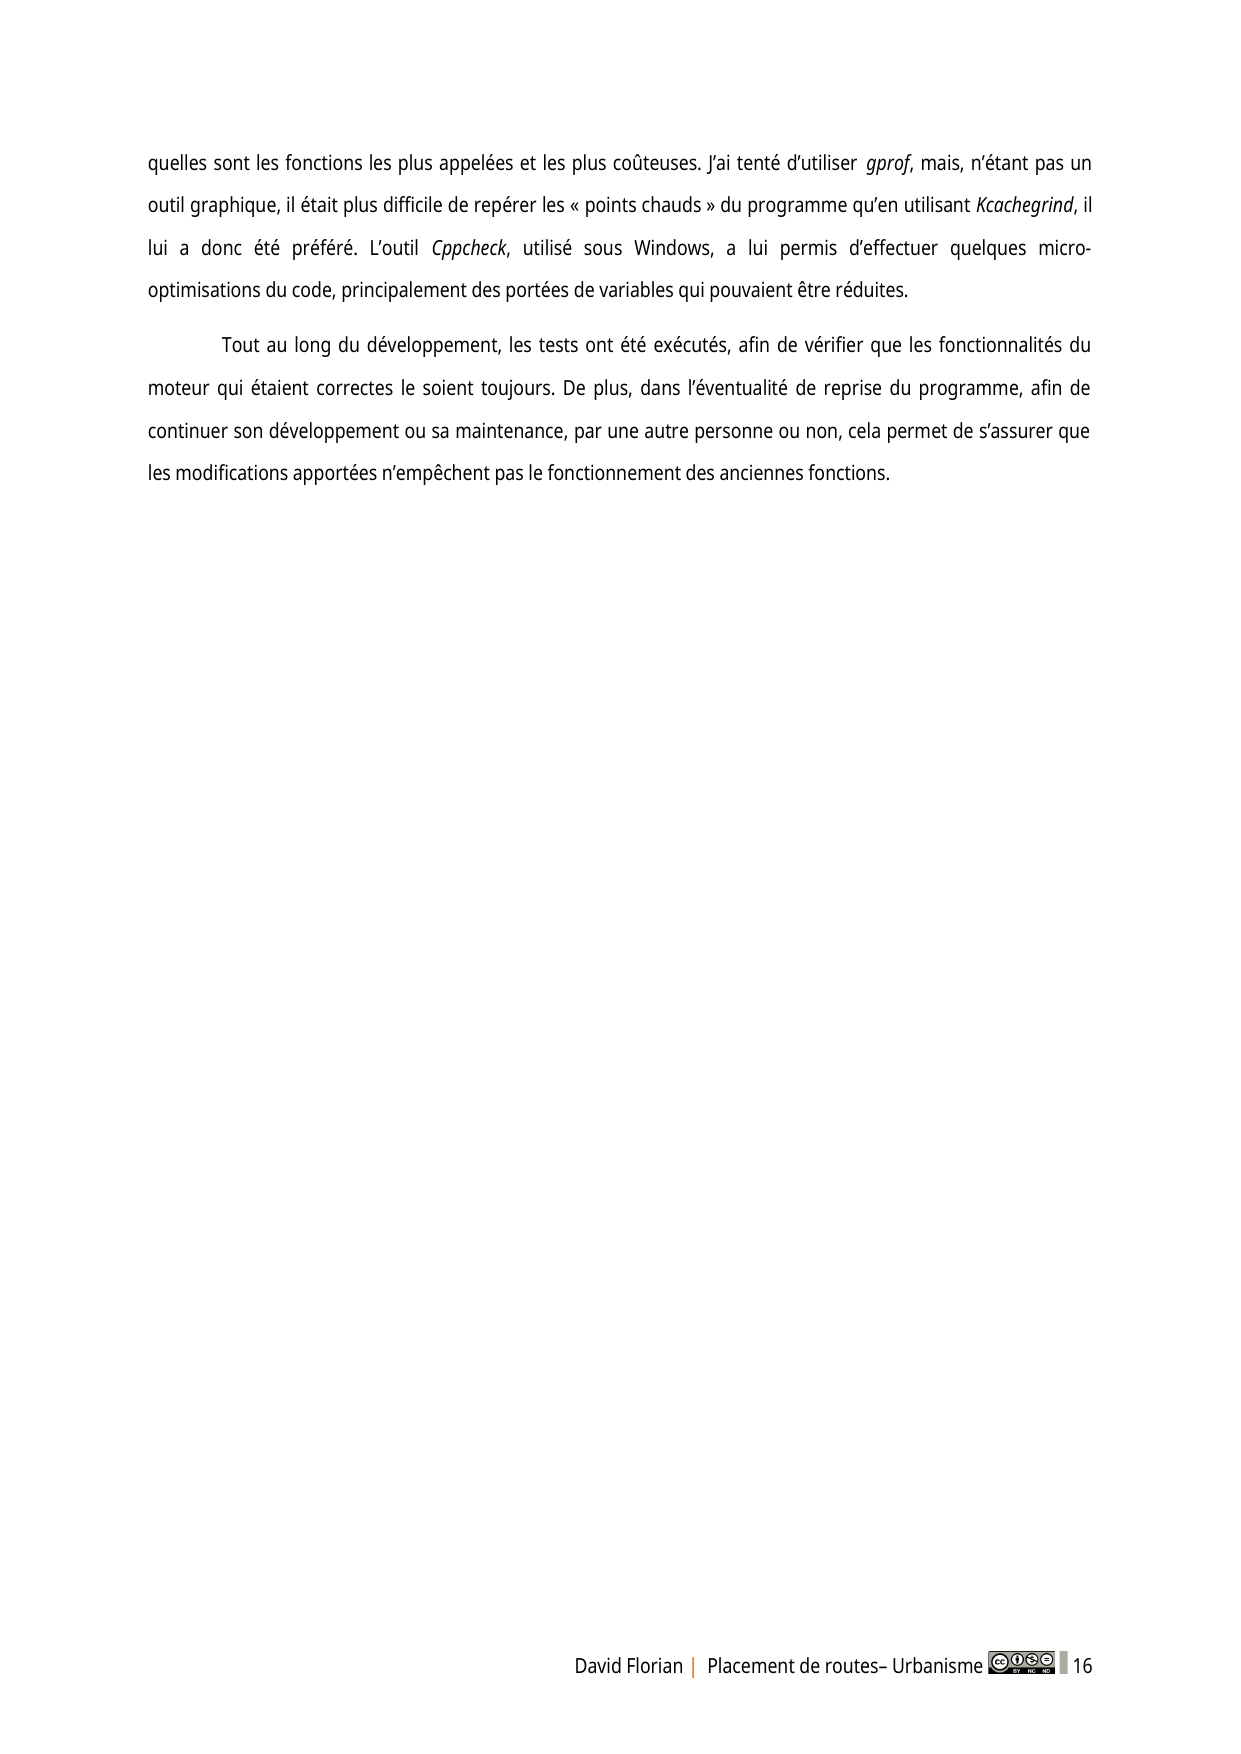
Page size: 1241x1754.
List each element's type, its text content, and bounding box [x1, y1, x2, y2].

picture [988, 1651, 1055, 1674]
picture [1059, 1651, 1068, 1674]
text Tout au long du développement, les tests ont été exécutés, afin de vérifier que les fonctionnalités du moteur qui étaient correctes le soient toujours. De plus, dans l’éventualité de reprise du programme, afin de continuer son développement ou sa maintenance, par une autre personne ou non, cela permet de s’assurer que les modifications apportées n’empêchent pas le fonctionnement des anciennes fonctions. [148, 331, 1092, 487]
text quelles sont les fonctions les plus appelées et les plus coûteuses. J’ai tenté d’utiliser gprof, mais, n’étant pas un outil graphique, il était plus difficile de repérer les « points chauds » du programme qu’en utilisant Kcachegrind, il lui a donc été préféré. L’outil Cppcheck, utilisé sous Windows, a lui permis d’effectuer quelques micro-optimisations du code, principalement des portées de variables qui pouvaient être réduites. [148, 148, 1092, 304]
